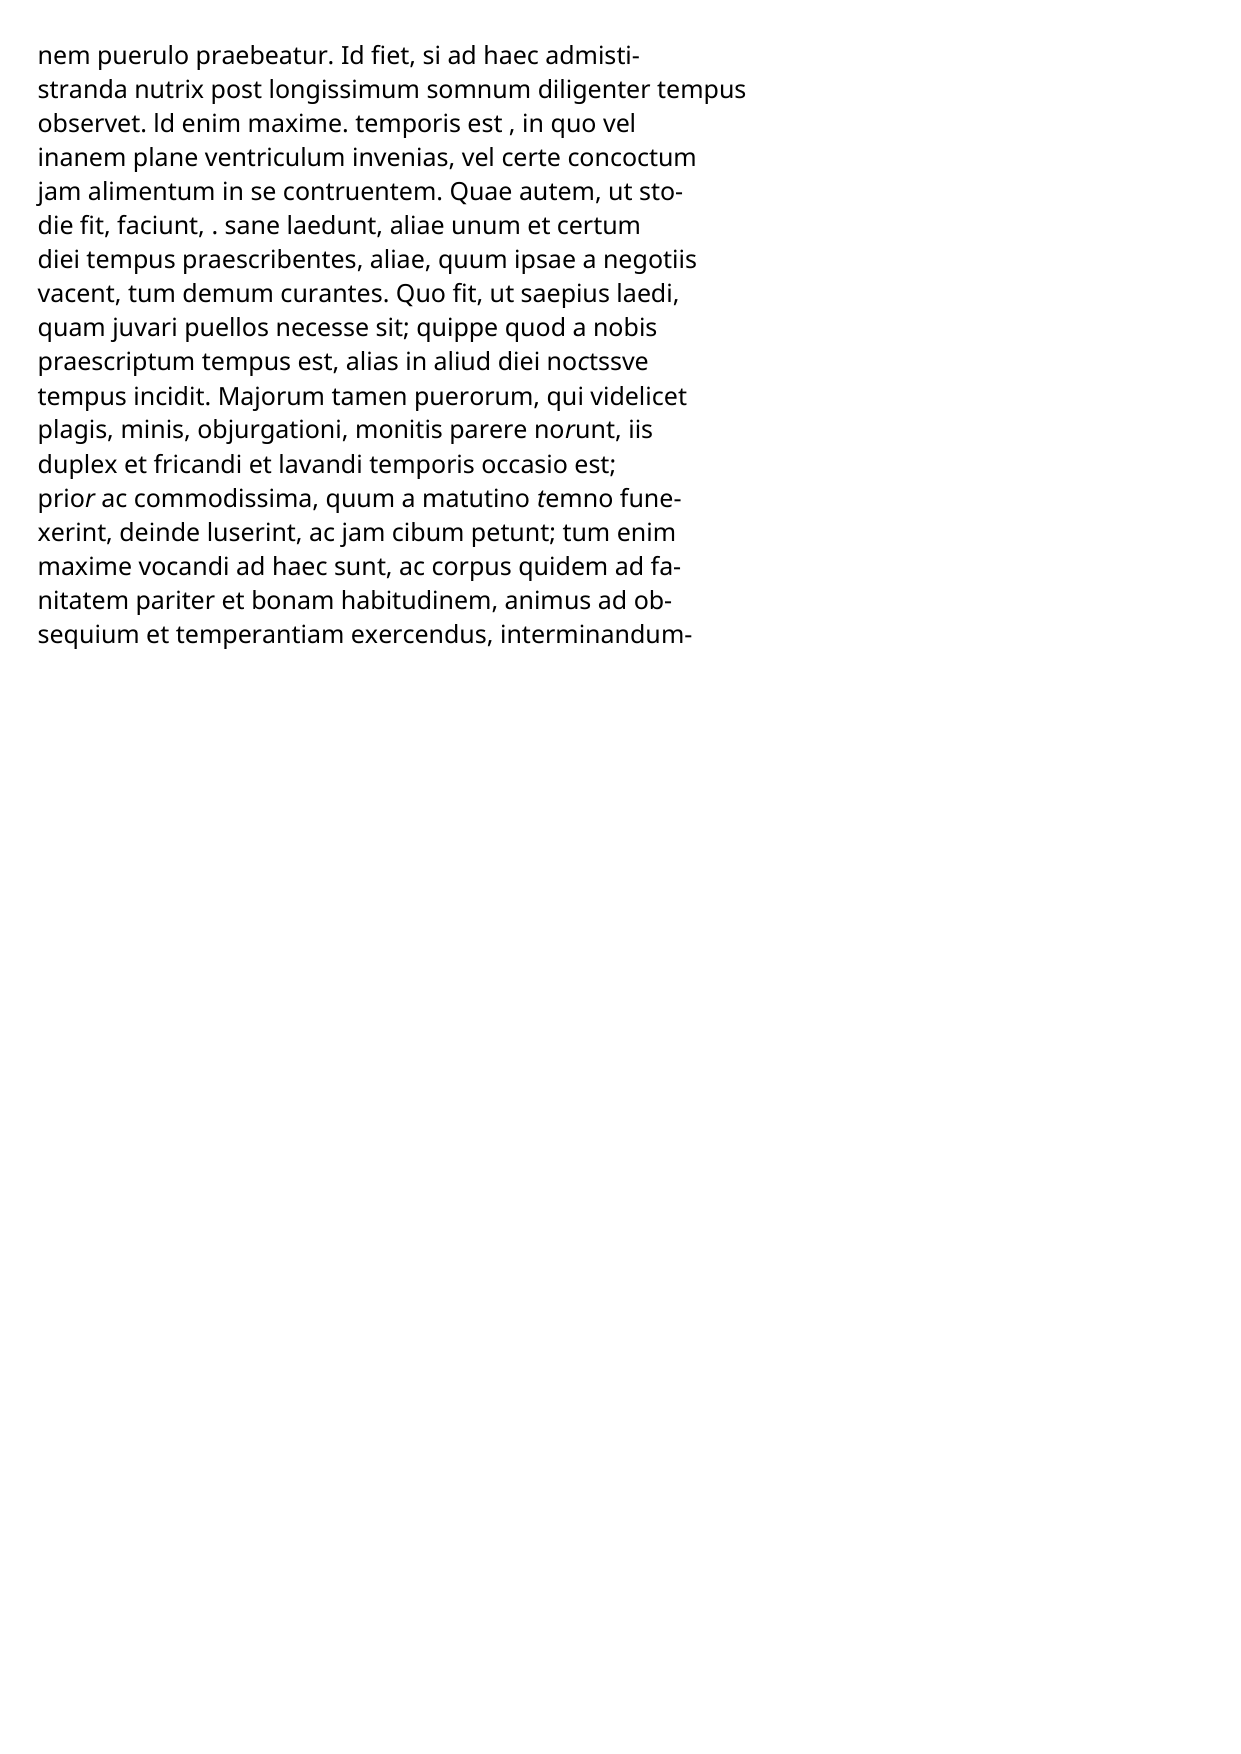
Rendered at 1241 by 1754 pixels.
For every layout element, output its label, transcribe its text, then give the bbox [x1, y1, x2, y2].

text nem puerulo praebeatur. Id fiet, si ad haec admisti- stranda nutrix post longissimum somnum diligenter tempus observet. ld enim maxime. temporis est , in quo vel inanem plane ventriculum invenias, vel certe concoctum jam alimentum in se contruentem. Quae autem, ut sto- die fit, faciunt, . sane laedunt, aliae unum et certum diei tempus praescribentes, aliae, quum ipsae a negotiis vacent, tum demum curantes. Quo fit, ut saepius laedi, quam juvari puellos necesse sit; quippe quod a nobis praescriptum tempus est, alias in aliud diei noctssve tempus incidit. Majorum tamen puerorum, qui videlicet plagis, minis, objurgationi, monitis parere norunt, iis duplex et fricandi et lavandi temporis occasio est; prior ac commodissima, quum a matutino temno fune- xerint, deinde luserint, ac jam cibum petunt; tum enim maxime vocandi ad haec sunt, ac corpus quidem ad fa- nitatem pariter et bonam habitudinem, animus ad ob- sequium et temperantiam exercendus, interminandum- [37, 37, 1203, 651]
